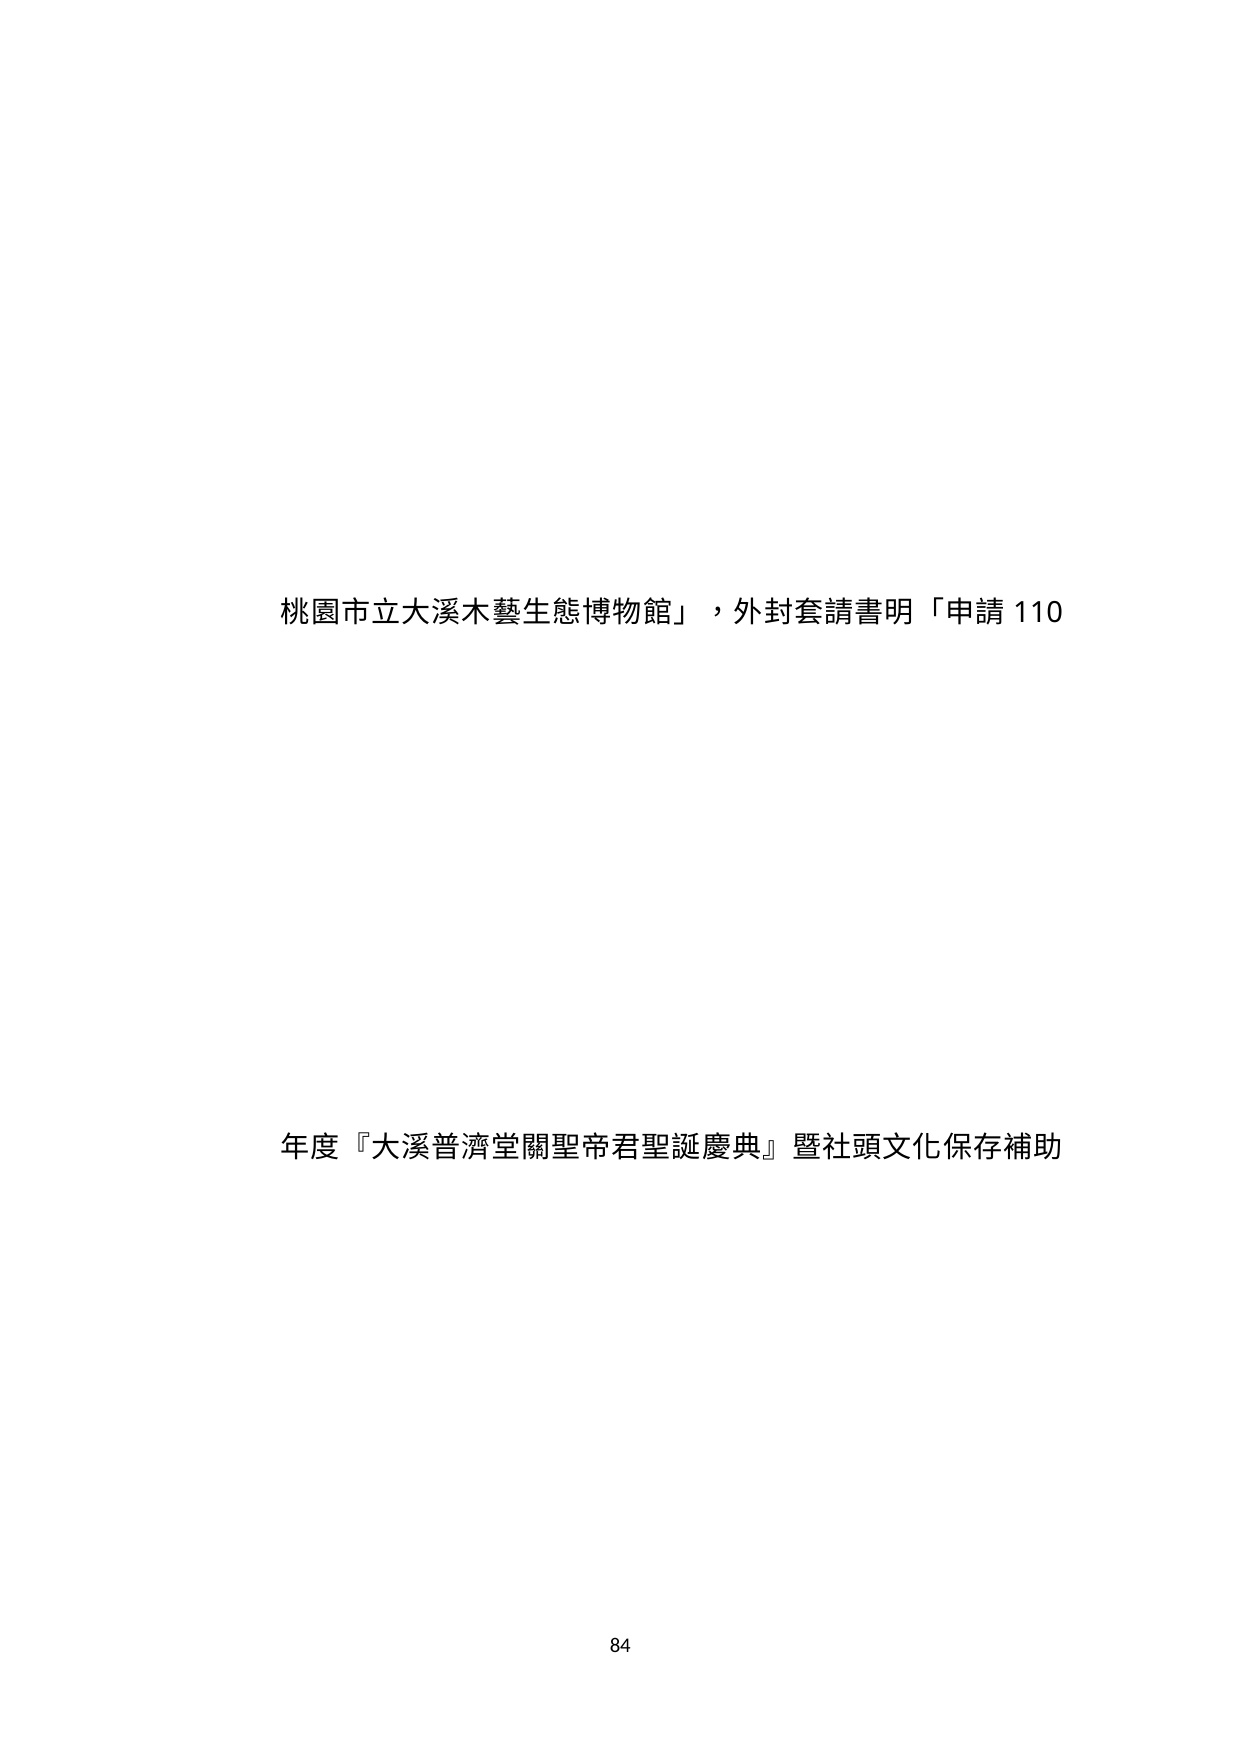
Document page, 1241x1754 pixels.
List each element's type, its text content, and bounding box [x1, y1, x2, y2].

list 桃園市立大溪木藝生態博物館」，外封套請書明「申請110年度『大溪普濟堂關聖帝君聖誕慶典』暨社頭文化保存補助 [207, 342, 1063, 1412]
